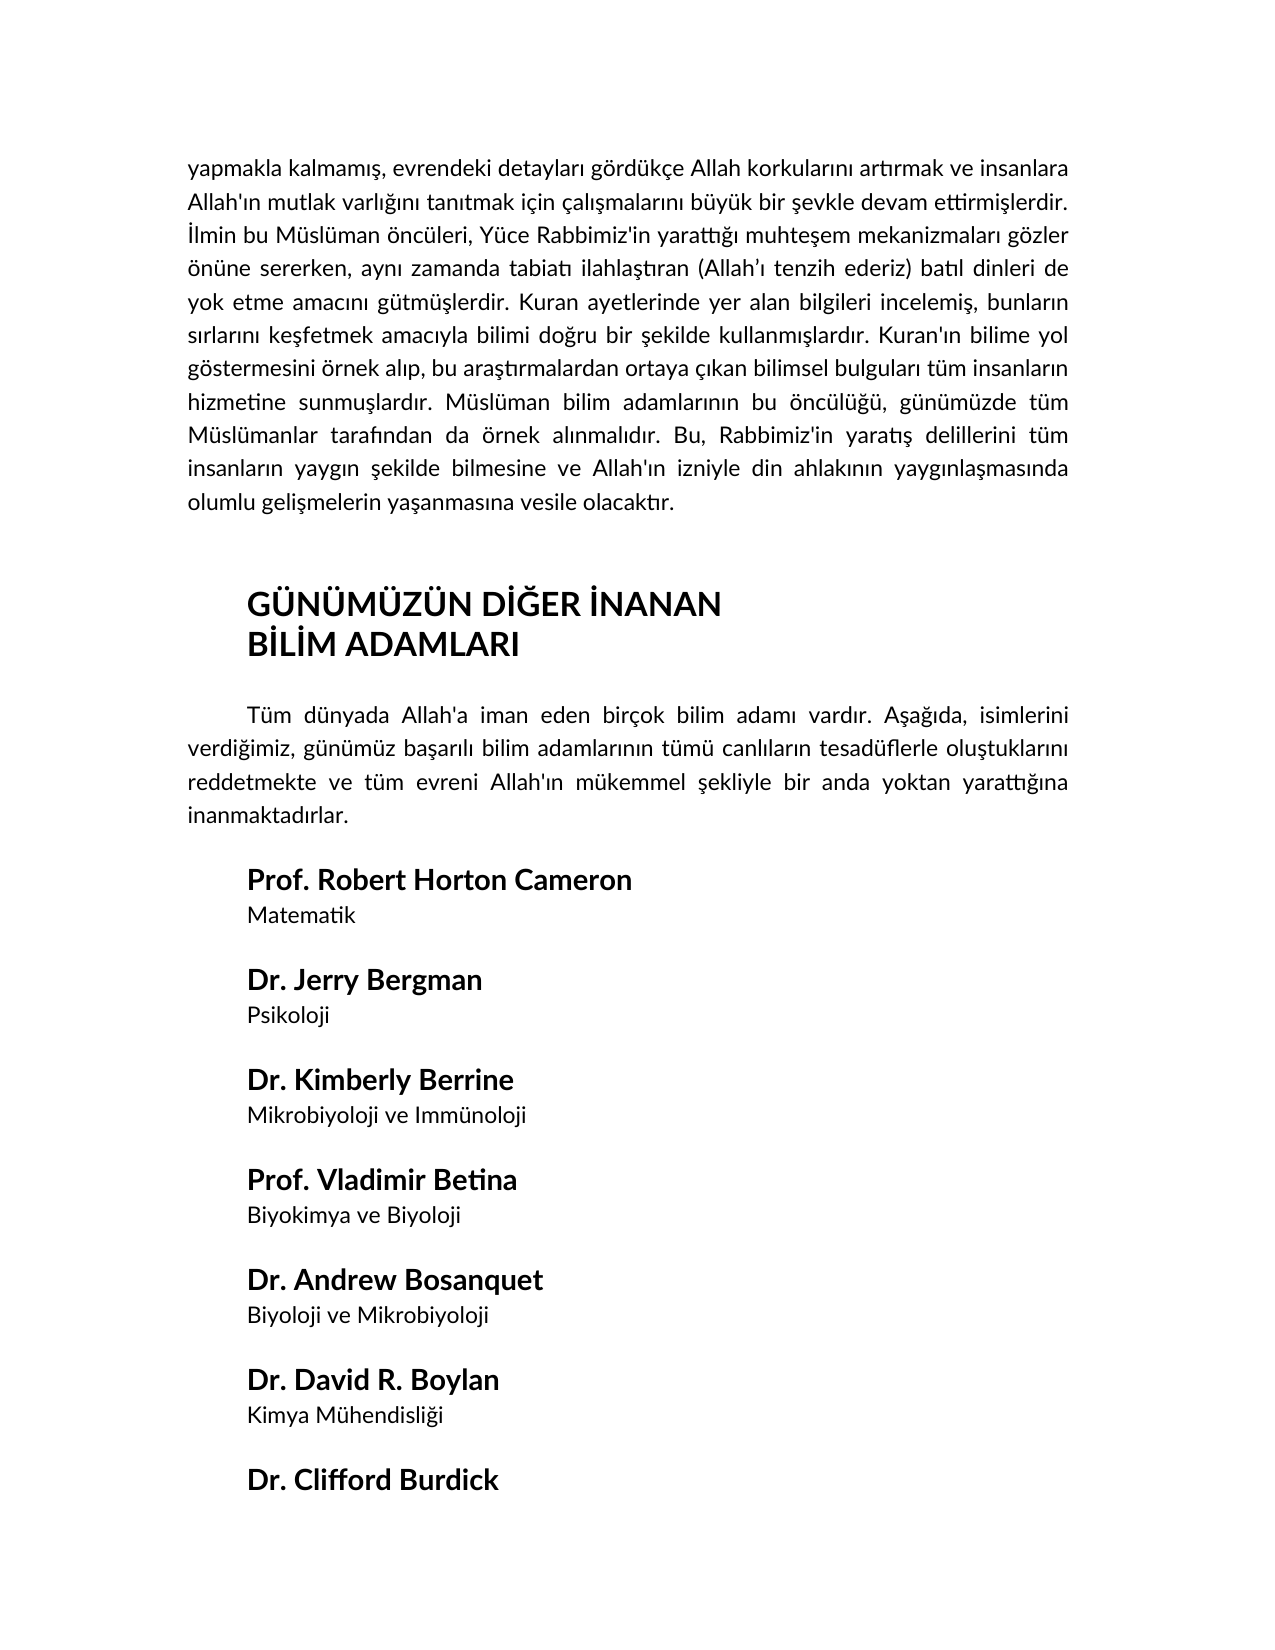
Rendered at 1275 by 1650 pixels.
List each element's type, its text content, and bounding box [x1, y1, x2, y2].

text Dr. Kimberly Berrine [187, 1063, 1070, 1097]
text Prof. Vladimir Betina [187, 1163, 1070, 1197]
text Dr. Andrew Bosanquet [187, 1263, 1070, 1297]
text Mikrobiyoloji ve Immünoloji [187, 1097, 1070, 1130]
text Psikoloji [187, 997, 1070, 1030]
text Tüm dünyada Allah'a iman eden birçok bilim adamı vardır. Aşağıda, isimlerini verdiğimiz, günümüz başarılı bilim adamlarının tümü canlıların tesadüflerle oluştuklarını reddetmekte ve tüm evreni Allah'ın mükemmel şekliyle bir anda yoktan yarattığına inanmaktadırlar. [187, 697, 1070, 830]
text Dr. Clifford Burdick [187, 1463, 1070, 1497]
text Dr. David R. Boylan [187, 1363, 1070, 1397]
text Biyoloji ve Mikrobiyoloji [187, 1297, 1070, 1330]
text yapmakla kalmamış, evrendeki detayları gördükçe Allah korkularını artırmak ve insanlara Allah'ın mutlak varlığını tanıtmak için çalışmalarını büyük bir şevkle devam ettirmişlerdir. İlmin bu Müslüman öncüleri, Yüce Rabbimiz'in yarattığı muhteşem mekanizmaları gözler önüne sererken, aynı zamanda tabiatı ilahlaştıran (Allah’ı tenzih ederiz) batıl dinleri de yok etme amacını gütmüşlerdir. Kuran ayetlerinde yer alan bilgileri incelemiş, bunların sırlarını keşfetmek amacıyla bilimi doğru bir şekilde kullanmışlardır. Kuran'ın bilime yol göstermesini örnek alıp, bu araştırmalardan ortaya çıkan bilimsel bulguları tüm insanların hizmetine sunmuşlardır. Müslüman bilim adamlarının bu öncülüğü, günümüzde tüm Müslümanlar tarafından da örnek alınmalıdır. Bu, Rabbimiz'in yaratış delillerini tüm insanların yaygın şekilde bilmesine ve Allah'ın izniyle din ahlakının yaygınlaşmasında olumlu gelişmelerin yaşanmasına vesile olacaktır. [187, 150, 1070, 517]
text Dr. Jerry Bergman [187, 963, 1070, 997]
text Biyokimya ve Biyoloji [187, 1197, 1070, 1230]
text Prof. Robert Horton Cameron [187, 863, 1070, 897]
text Kimya Mühendisliği [187, 1397, 1070, 1430]
text BİLİM ADAMLARI [187, 623, 1070, 663]
text GÜNÜMÜZÜN DİĞER İNANAN [187, 583, 1070, 623]
text Matematik [187, 897, 1070, 930]
